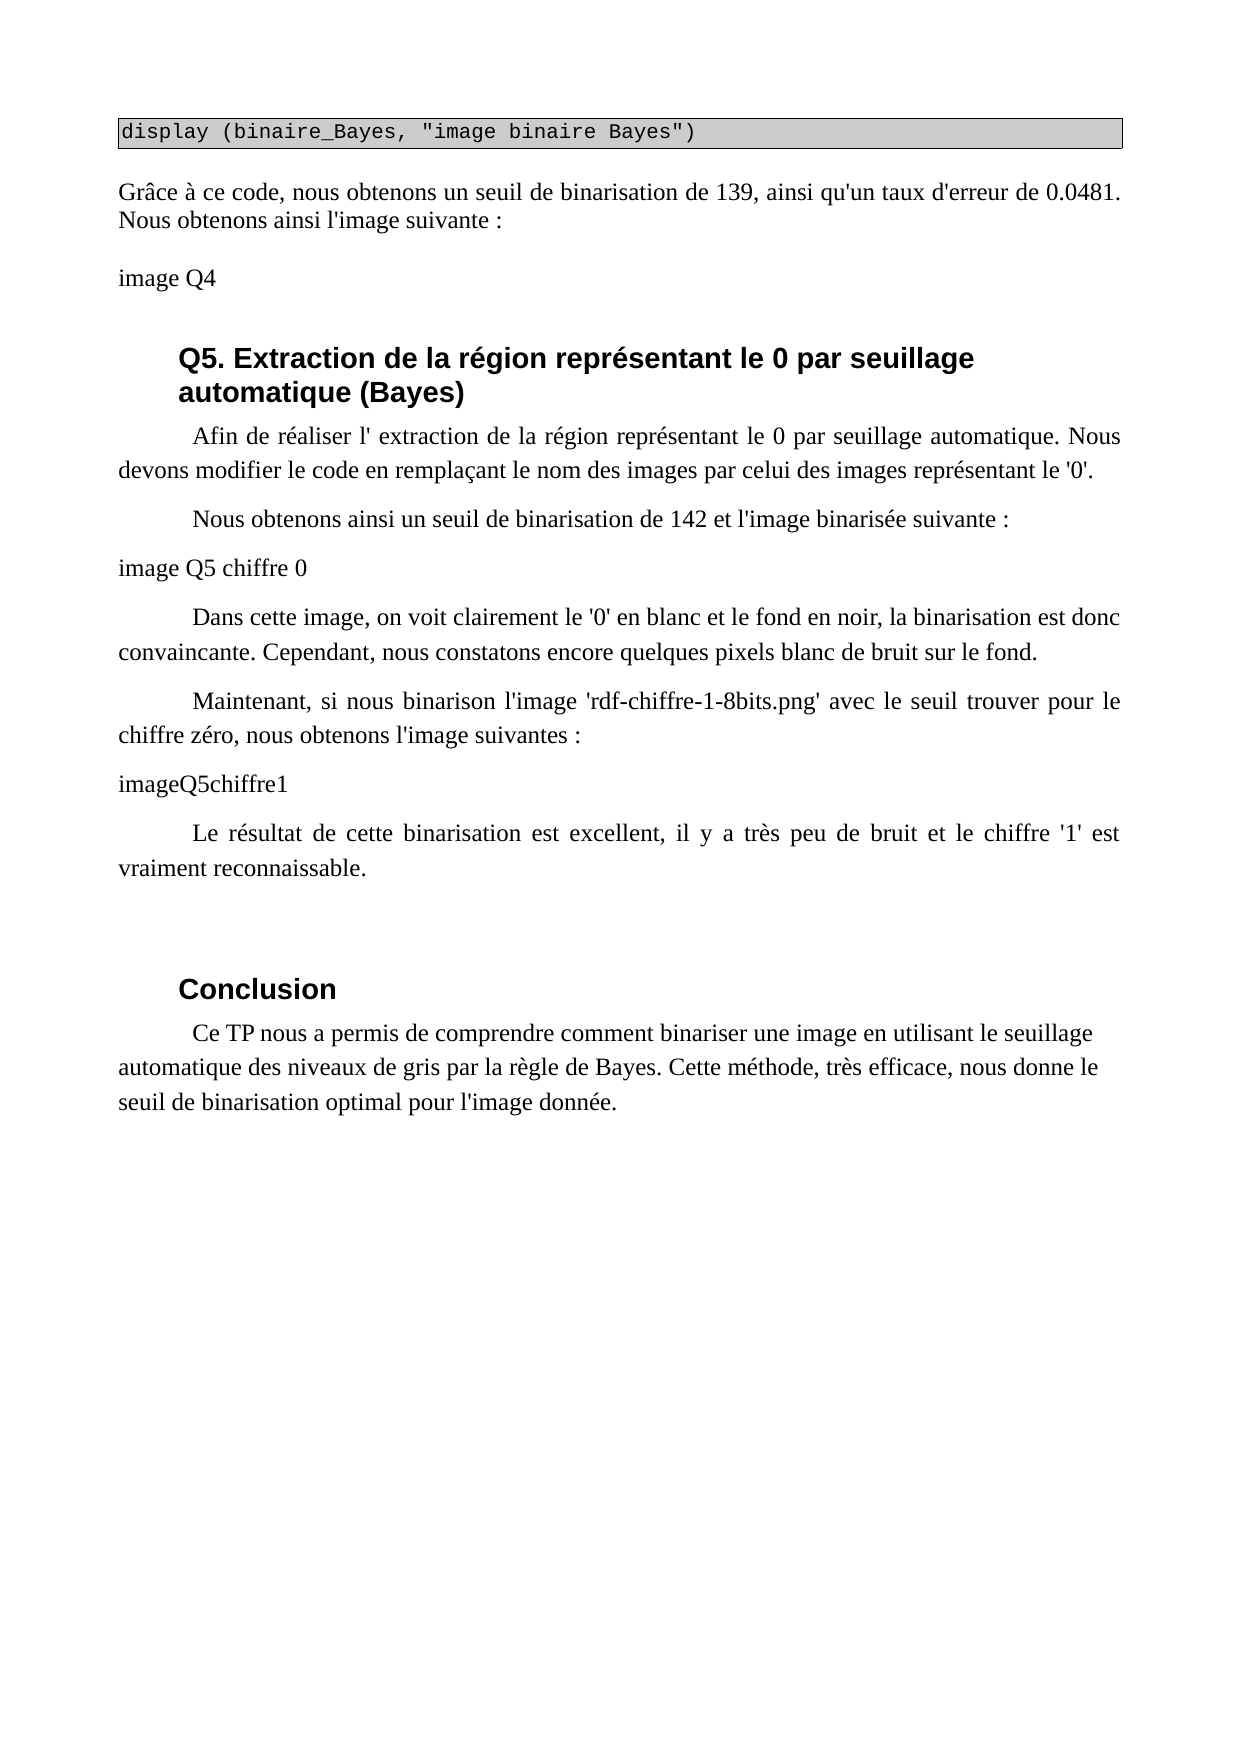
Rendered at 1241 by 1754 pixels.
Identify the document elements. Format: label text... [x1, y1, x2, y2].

subtitle Conclusion [118, 972, 1122, 1006]
text imageQ5chiffre1 [118, 769, 1122, 798]
text display (binaire_Bayes, "image binaire Bayes") [119, 119, 1122, 148]
text Afin de réaliser l' extraction de la région représentant le 0 par seuillage automatique. Nous devons modifier le code en remplaçant le nom des images par celui des images représentant le '0'. [118, 421, 1122, 484]
text Dans cette image, on voit clairement le '0' en blanc et le fond en noir, la binarisation est donc convaincante. Cependant, nous constatons encore quelques pixels blanc de bruit sur le fond. [118, 602, 1122, 666]
text Ce TP nous a permis de comprendre comment binariser une image en utilisant le seuillage automatique des niveaux de gris par la règle de Bayes. Cette méthode, très efficace, nous donne le seuil de binarisation optimal pour l'image donnée. [118, 1018, 1122, 1116]
text image Q4 [118, 263, 1122, 292]
text Le résultat de cette binarisation est excellent, il y a très peu de bruit et le chiffre '1' est vraiment reconnaissable. [118, 818, 1122, 882]
text Grâce à ce code, nous obtenons un seuil de binarisation de 139, ainsi qu'un taux d'erreur de 0.0481. Nous obtenons ainsi l'image suivante : [118, 177, 1122, 234]
text Nous obtenons ainsi un seuil de binarisation de 142 et l'image binarisée suivante : [118, 504, 1122, 533]
text Maintenant, si nous binarison l'image 'rdf-chiffre-1-8bits.png' avec le seuil trouver pour le chiffre zéro, nous obtenons l'image suivantes : [118, 686, 1122, 749]
subtitle Q5. Extraction de la région représentant le 0 par seuillage automatique (Bayes) [118, 341, 1122, 408]
text image Q5 chiffre 0 [118, 553, 1122, 582]
